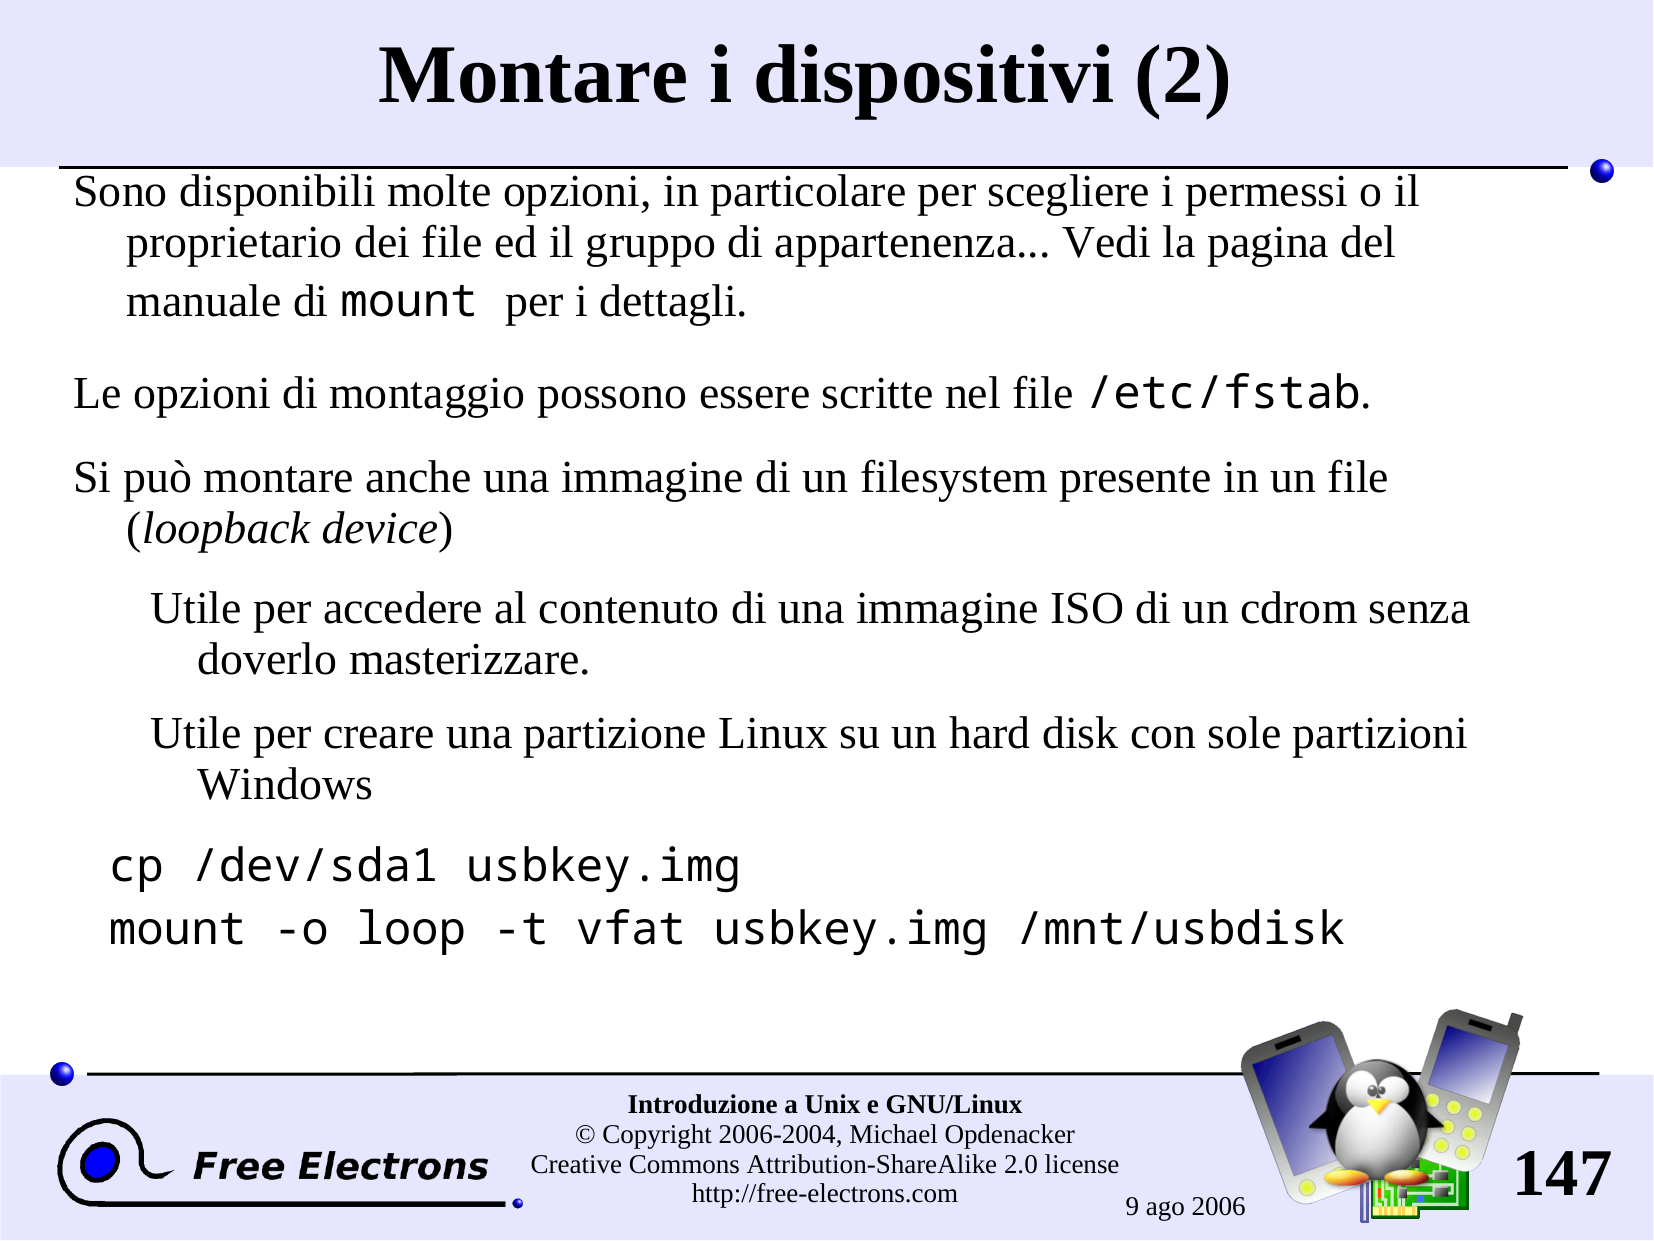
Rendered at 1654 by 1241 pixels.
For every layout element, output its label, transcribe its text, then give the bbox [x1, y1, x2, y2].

list Sono disponibili molte opzioni, in particolare per scegliere i permessi o il proprietario dei file ed il gruppo di appartenenza... Vedi la pagina del manuale di mount per i dettagli. Le opzioni di montaggio possono essere scritte nel file /etc/fstab. Si può montare anche una immagine di un filesystem presente in un file (loopback device) Utile per accedere al contenuto di una immagine ISO di un cdrom senza doverlo masterizzare. Utile per creare una partizione Linux su un hard disk con sole partizioni Windows cp /dev/sda1 usbkey.img mount -o loop -t vfat usbkey.img /mnt/usbdisk [55, 166, 1565, 1044]
picture [50, 1107, 527, 1216]
title Montare i dispositivi (2) [60, 20, 1551, 130]
picture [1224, 1044, 1528, 1241]
